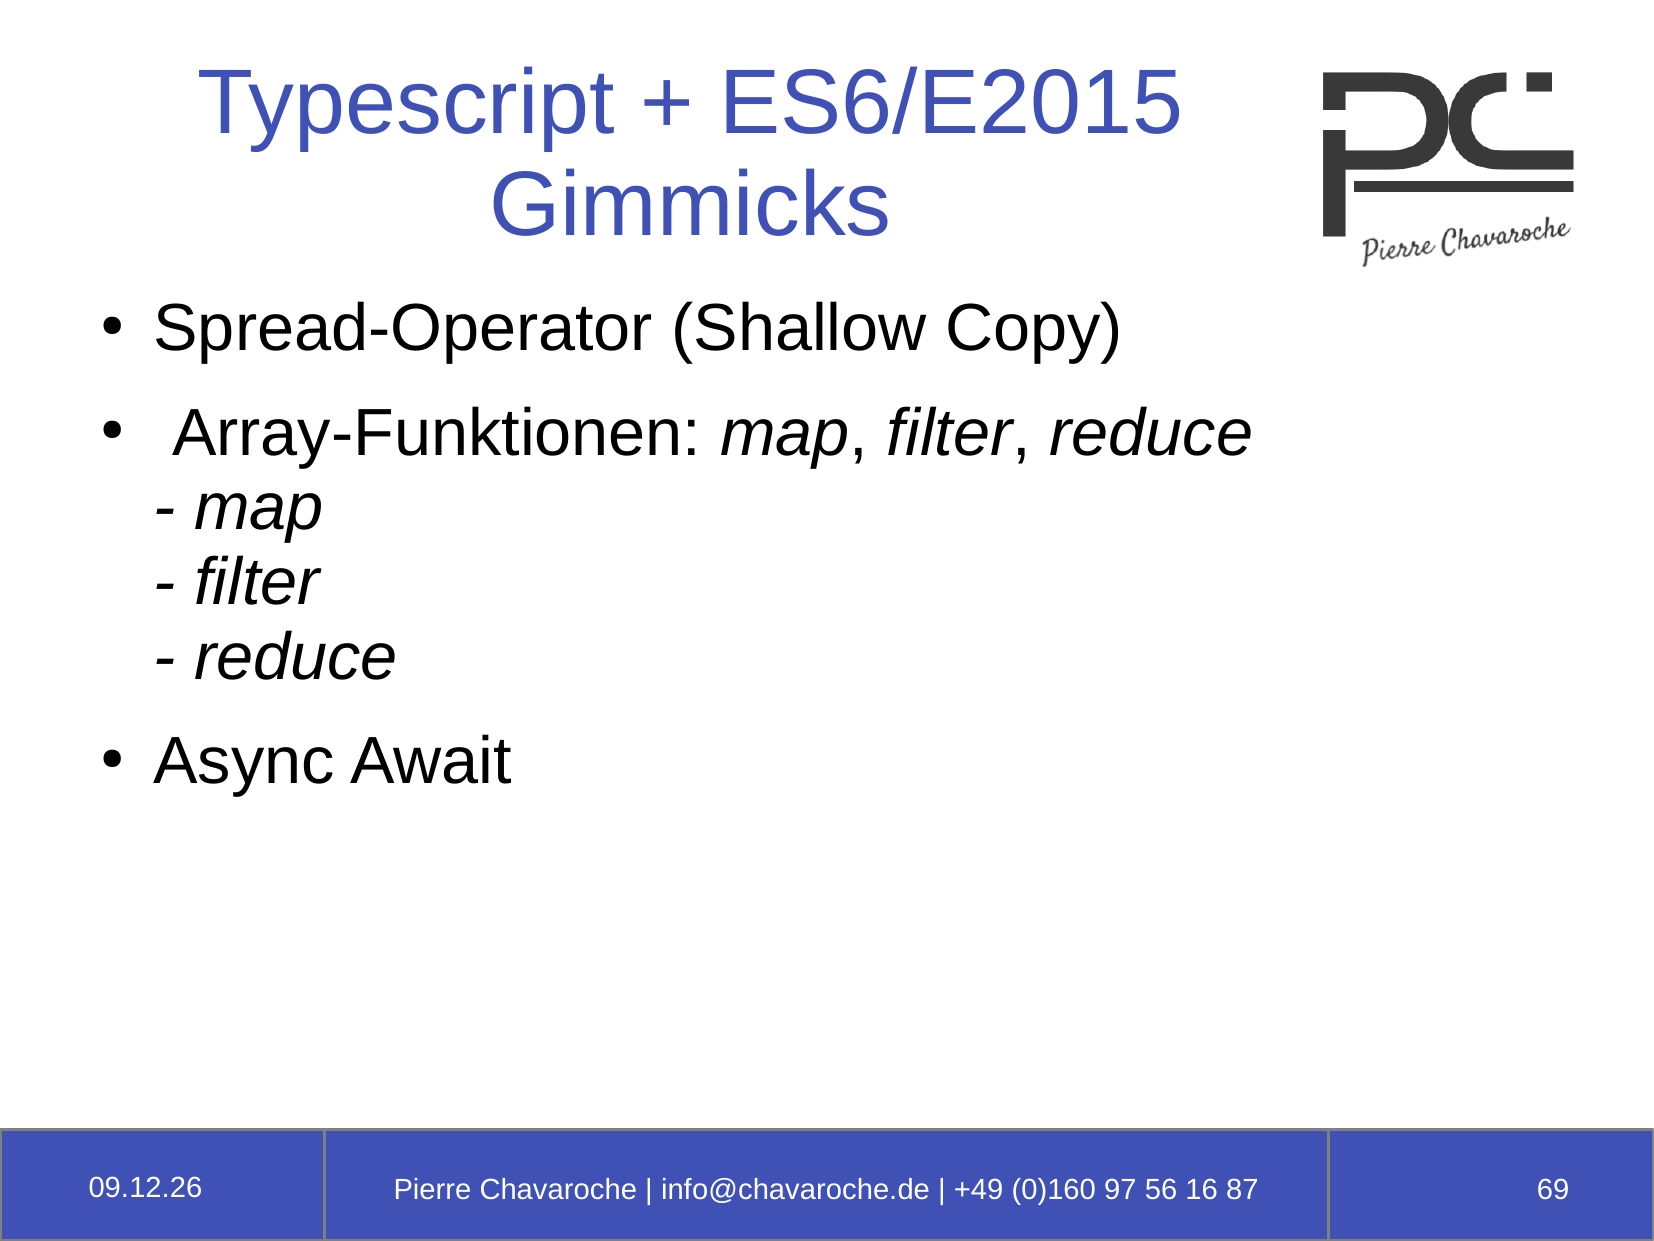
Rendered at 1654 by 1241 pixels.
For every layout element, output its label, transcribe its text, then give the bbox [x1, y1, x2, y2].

picture [1307, 29, 1589, 311]
list Spread-Operator (Shallow Copy) Array-Funktionen: map, filter, reduce - map - filter - reduce Async Await [82, 290, 1571, 1109]
title Typescript + ES6/E2015 Gimmicks [82, 49, 1300, 257]
